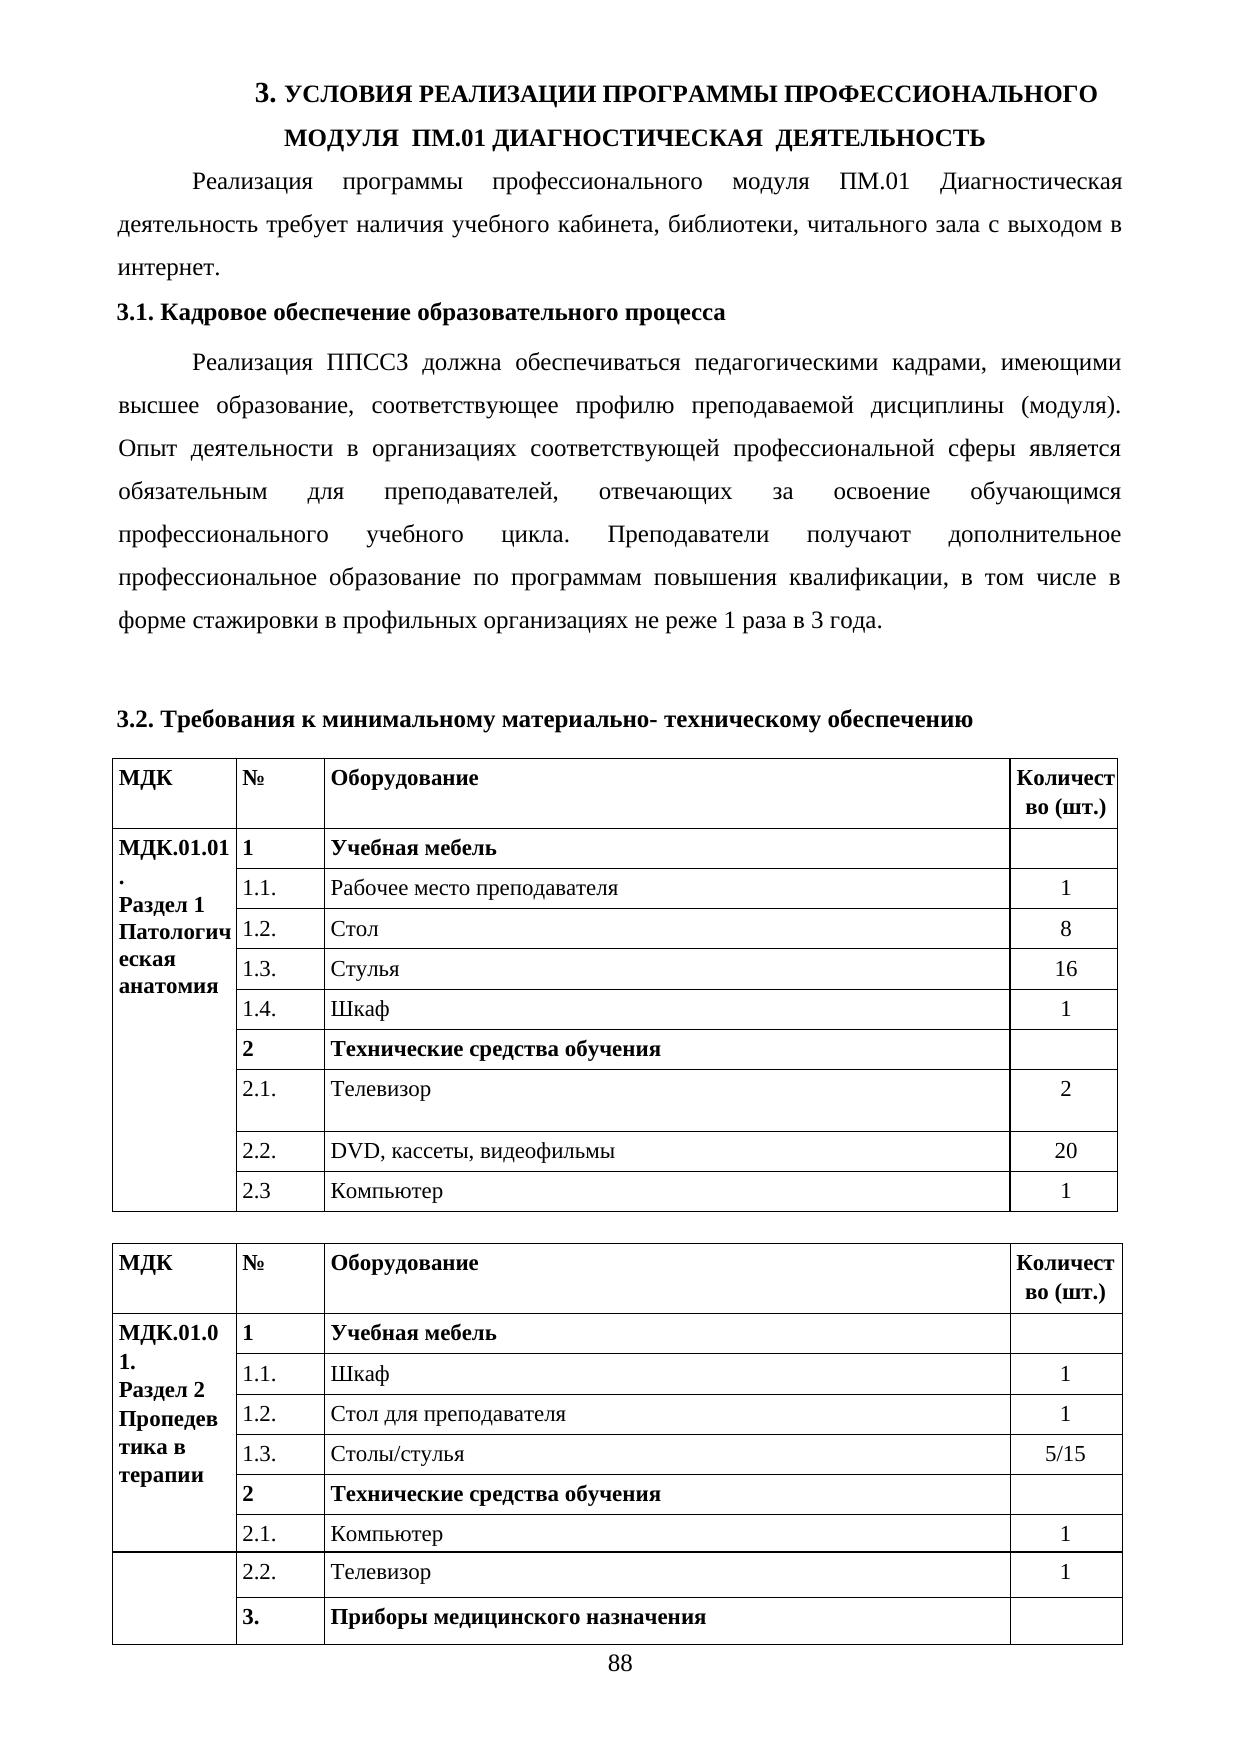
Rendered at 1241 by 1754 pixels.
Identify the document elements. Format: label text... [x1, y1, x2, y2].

table_cell Шкаф [325, 990, 1009, 1029]
table_cell Технические средства обучения [325, 1475, 1010, 1514]
table_cell 1 [1011, 990, 1117, 1029]
table_header МДК [113, 759, 236, 828]
table_cell [113, 1553, 236, 1643]
text Реализация ППССЗ должна обеспечиваться педагогическими кадрами, имеющими высшее образование, соответствующее профилю преподаваемой дисциплины (модуля). Опыт деятельности в организациях соответствующей профессиональной сферы является обязательным для преподавателей, отвечающих за освоение обучающимся профессионального учебного цикла. Преподаватели получают дополнительное профессиональное образование по программам повышения квалификации, в том числе в форме стажировки в профильных организациях не реже 1 раза в 3 года. [118, 347, 1122, 634]
table_cell Телевизор [325, 1553, 1010, 1597]
table_cell [1011, 829, 1117, 868]
table_cell 2.1. [237, 1515, 324, 1551]
table_cell 1 [1011, 1395, 1122, 1434]
list УСЛОВИЯ РЕАЛИЗАЦИИ ПРОГРАММЫ ПРОФЕССИОНАЛЬНОГО МОДУЛЯ ПМ.01 ДИАГНОСТИЧЕСКАЯ ДЕЯТЕЛЬНОСТЬ [254, 75, 1136, 152]
table_cell 1.4. [237, 990, 324, 1029]
table_cell Стол [325, 909, 1009, 948]
table_header Оборудование [325, 759, 1009, 828]
table_cell 1.3. [237, 1435, 324, 1474]
table_cell Компьютер [325, 1172, 1009, 1211]
table_cell Шкаф [325, 1354, 1010, 1393]
table_cell [1011, 1475, 1122, 1514]
table_cell 2 [237, 1030, 324, 1069]
table_cell 1.1. [237, 1354, 324, 1393]
table_cell 2 [1011, 1070, 1117, 1131]
table_header Количество (шт.) [1011, 1244, 1122, 1313]
table_cell 2.1. [237, 1070, 324, 1131]
text Реализация программы профессионального модуля ПМ.01 Диагностическая деятельность требует наличия учебного кабинета, библиотеки, читального зала с выходом в интернет. [117, 166, 1123, 281]
table_cell [1011, 1598, 1122, 1643]
table_cell 3. [237, 1598, 324, 1643]
table_cell Приборы медицинского назначения [325, 1598, 1010, 1643]
table_cell 2 [237, 1475, 324, 1514]
table_header Оборудование [325, 1244, 1010, 1313]
table_cell МДК.01.01. Раздел 2 Пропедевтика в терапии [113, 1314, 236, 1551]
table_cell Технические средства обучения [325, 1030, 1009, 1069]
table_cell [1011, 1030, 1117, 1069]
table_cell 1.2. [237, 909, 324, 948]
subtitle 3.2. Требования к минимальному материально- техническому обеспечению [116, 704, 1136, 733]
table_cell 1 [1011, 1515, 1122, 1551]
table_cell Стулья [325, 949, 1009, 988]
table_cell 2.3 [237, 1172, 324, 1211]
table_cell 5/15 [1011, 1435, 1122, 1474]
table_cell Учебная мебель [325, 829, 1009, 868]
table_cell 1 [1011, 869, 1117, 908]
table_cell 1 [237, 1314, 324, 1353]
table_cell Стол для преподавателя [325, 1395, 1010, 1434]
table_cell 1 [237, 829, 324, 868]
table_cell Учебная мебель [325, 1314, 1010, 1353]
table_cell 1 [1011, 1172, 1117, 1211]
table_cell Столы/стулья [325, 1435, 1010, 1474]
table_header Количество (шт.) [1011, 759, 1117, 828]
table_cell 1.3. [237, 949, 324, 988]
table_cell 1.2. [237, 1395, 324, 1434]
table_cell 16 [1011, 949, 1117, 988]
table_cell 2.2. [237, 1132, 324, 1171]
table_header № [237, 759, 324, 828]
table_cell МДК.01.01. Раздел 1 Патологическая анатомия [113, 829, 236, 1211]
table_header № [237, 1244, 324, 1313]
table_cell 2.2. [237, 1553, 324, 1597]
table_cell Рабочее место преподавателя [325, 869, 1009, 908]
table_cell DVD, кассеты, видеофильмы [325, 1132, 1009, 1171]
table_cell 1 [1011, 1354, 1122, 1393]
table_cell 20 [1011, 1132, 1117, 1171]
table_header МДК [113, 1244, 236, 1313]
table_cell Телевизор [325, 1070, 1009, 1131]
table_cell 1.1. [237, 869, 324, 908]
table_cell Компьютер [325, 1515, 1010, 1551]
table_cell 8 [1011, 909, 1117, 948]
table_cell [1011, 1314, 1122, 1353]
subtitle 3.1. Кадровое обеспечение образовательного процесса [116, 297, 1136, 325]
table_cell 1 [1011, 1553, 1122, 1597]
